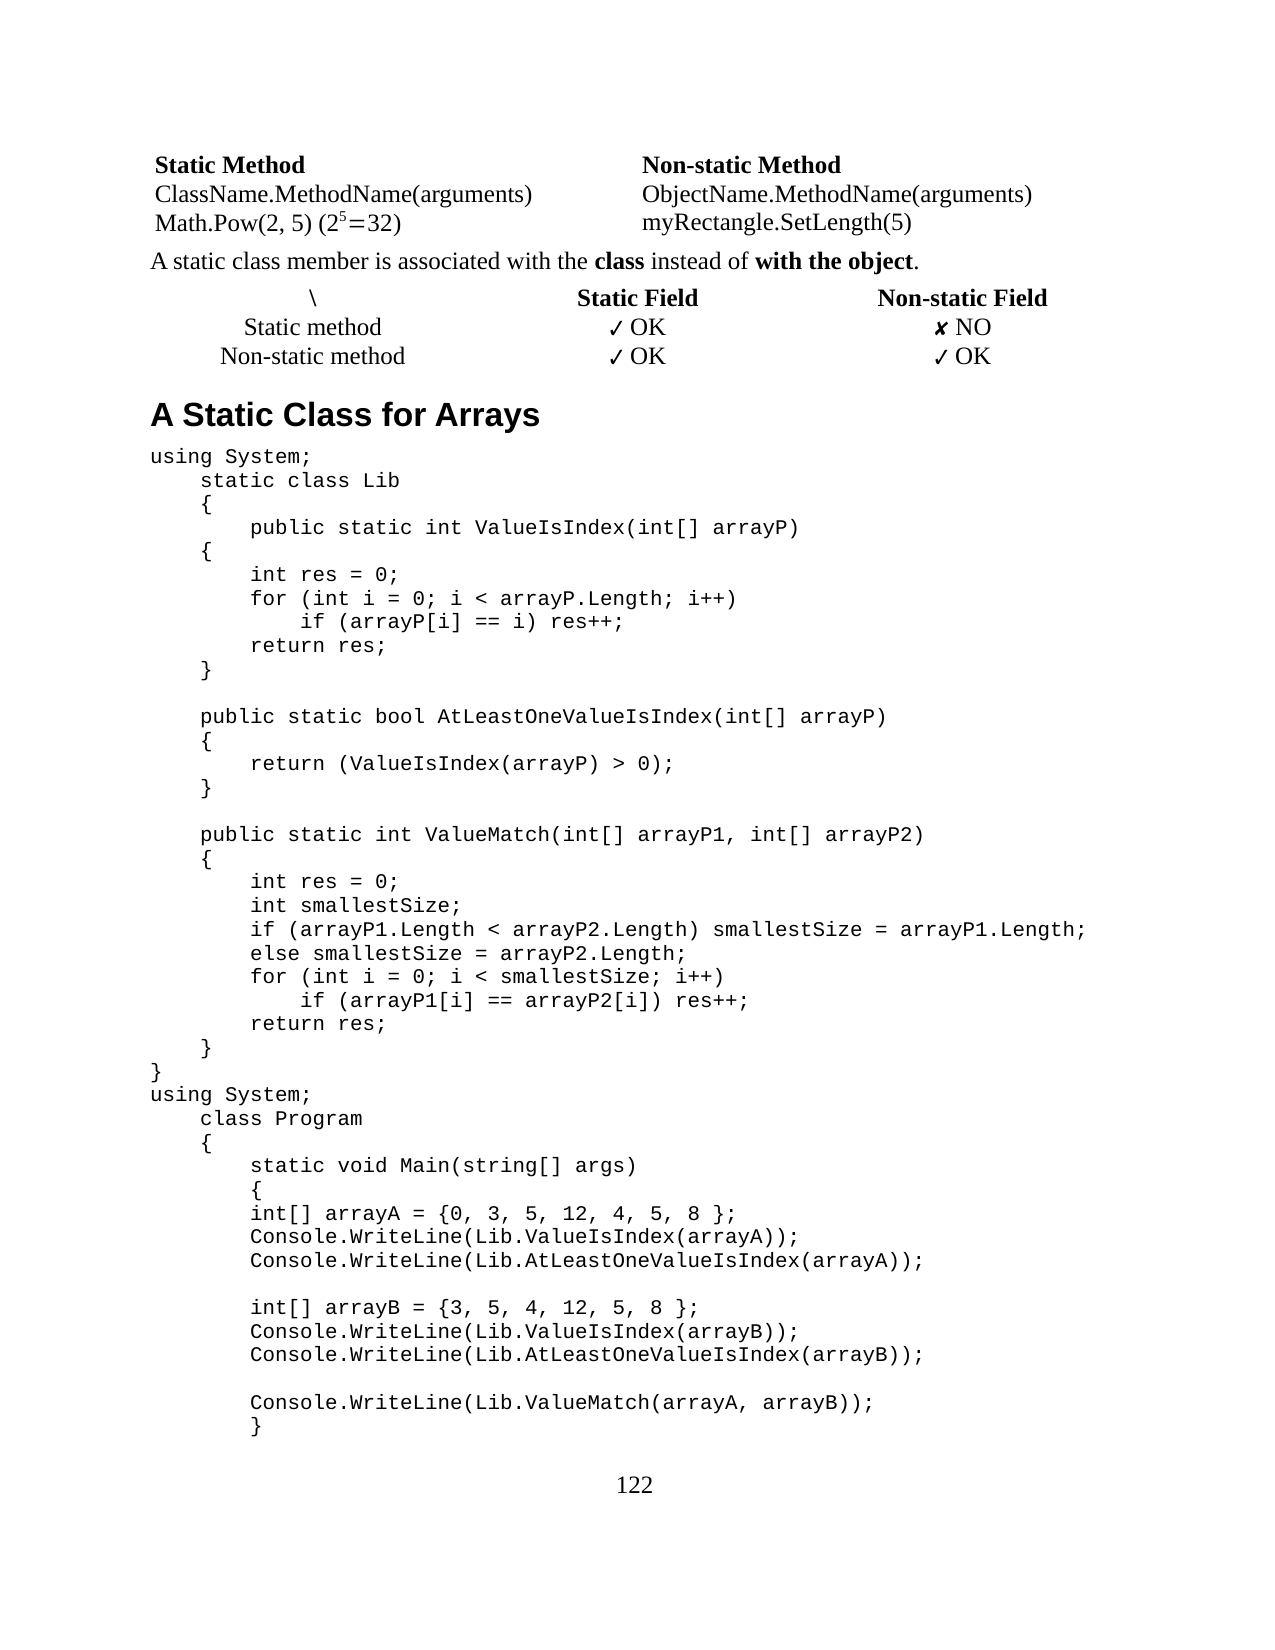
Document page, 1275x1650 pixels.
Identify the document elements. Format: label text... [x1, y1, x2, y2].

text if (arrayP1[i] == arrayP2[i]) res++; [150, 990, 1125, 1013]
table_cell ✘ NO [800, 312, 1125, 341]
text return (ValueIsIndex(arrayP) > 0); [150, 753, 1125, 777]
text public static int ValueMatch(int[] arrayP1, int[] arrayP2) [150, 824, 1125, 848]
table_cell ✔ OK [475, 312, 800, 341]
table_cell myRectangle.SetLength(5) [638, 208, 1125, 237]
text using System; [150, 1084, 1125, 1108]
text if (arrayP[i] == i) res++; [150, 611, 1125, 635]
table_header Static Field [475, 284, 800, 312]
table_cell Non-static method [150, 341, 475, 370]
text public static bool AtLeastOneValueIsIndex(int[] arrayP) [150, 706, 1125, 730]
text { [150, 848, 1125, 872]
text for (int i = 0; i < arrayP.Length; i++) [150, 588, 1125, 611]
text int res = 0; [150, 872, 1125, 895]
table_cell Static method [150, 312, 475, 341]
text if (arrayP1.Length < arrayP2.Length) smallestSize = arrayP1.Length; [150, 919, 1125, 942]
text static void Main(string[] args) [150, 1155, 1125, 1179]
subtitle A Static Class for Arrays [150, 395, 1125, 433]
text int[] arrayB = {3, 5, 4, 12, 5, 8 }; [150, 1297, 1125, 1321]
text return res; [150, 635, 1125, 659]
table_header Non-static Method [638, 150, 1125, 179]
text } [150, 1061, 1125, 1084]
text { [150, 541, 1125, 564]
text int res = 0; [150, 564, 1125, 588]
text int[] arrayA = {0, 3, 5, 12, 4, 5, 8 }; [150, 1203, 1125, 1226]
text { [150, 493, 1125, 517]
table_header \ [150, 284, 475, 312]
table_cell ✔ OK [800, 341, 1125, 370]
table_header Non-static Field [800, 284, 1125, 312]
text Console.WriteLine(Lib.AtLeastOneValueIsIndex(arrayB)); [150, 1344, 1125, 1368]
table_header Static Method [150, 150, 637, 179]
text return res; [150, 1013, 1125, 1037]
text Console.WriteLine(Lib.ValueIsIndex(arrayB)); [150, 1321, 1125, 1344]
text } [150, 777, 1125, 801]
table_cell ✔ OK [475, 341, 800, 370]
text Console.WriteLine(Lib.ValueIsIndex(arrayA)); [150, 1226, 1125, 1250]
text Console.WriteLine(Lib.ValueMatch(arrayA, arrayB)); [150, 1392, 1125, 1415]
text class Program [150, 1108, 1125, 1132]
text } [150, 1415, 1125, 1439]
table_cell ClassName.MethodName(arguments) [150, 179, 637, 207]
text } [150, 1037, 1125, 1061]
text int smallestSize; [150, 895, 1125, 919]
text static class Lib [150, 469, 1125, 493]
text using System; [150, 446, 1125, 469]
text } [150, 659, 1125, 682]
text { [150, 730, 1125, 753]
table_cell Math.Pow(2, 5) () [150, 208, 637, 237]
text { [150, 1132, 1125, 1155]
text A static class member is associated with the class instead of with the object. [150, 246, 1125, 274]
table_cell ObjectName.MethodName(arguments) [638, 179, 1125, 207]
text public static int ValueIsIndex(int[] arrayP) [150, 517, 1125, 541]
text { [150, 1179, 1125, 1203]
text for (int i = 0; i < smallestSize; i++) [150, 966, 1125, 990]
text Console.WriteLine(Lib.AtLeastOneValueIsIndex(arrayA)); [150, 1250, 1125, 1273]
text else smallestSize = arrayP2.Length; [150, 942, 1125, 966]
